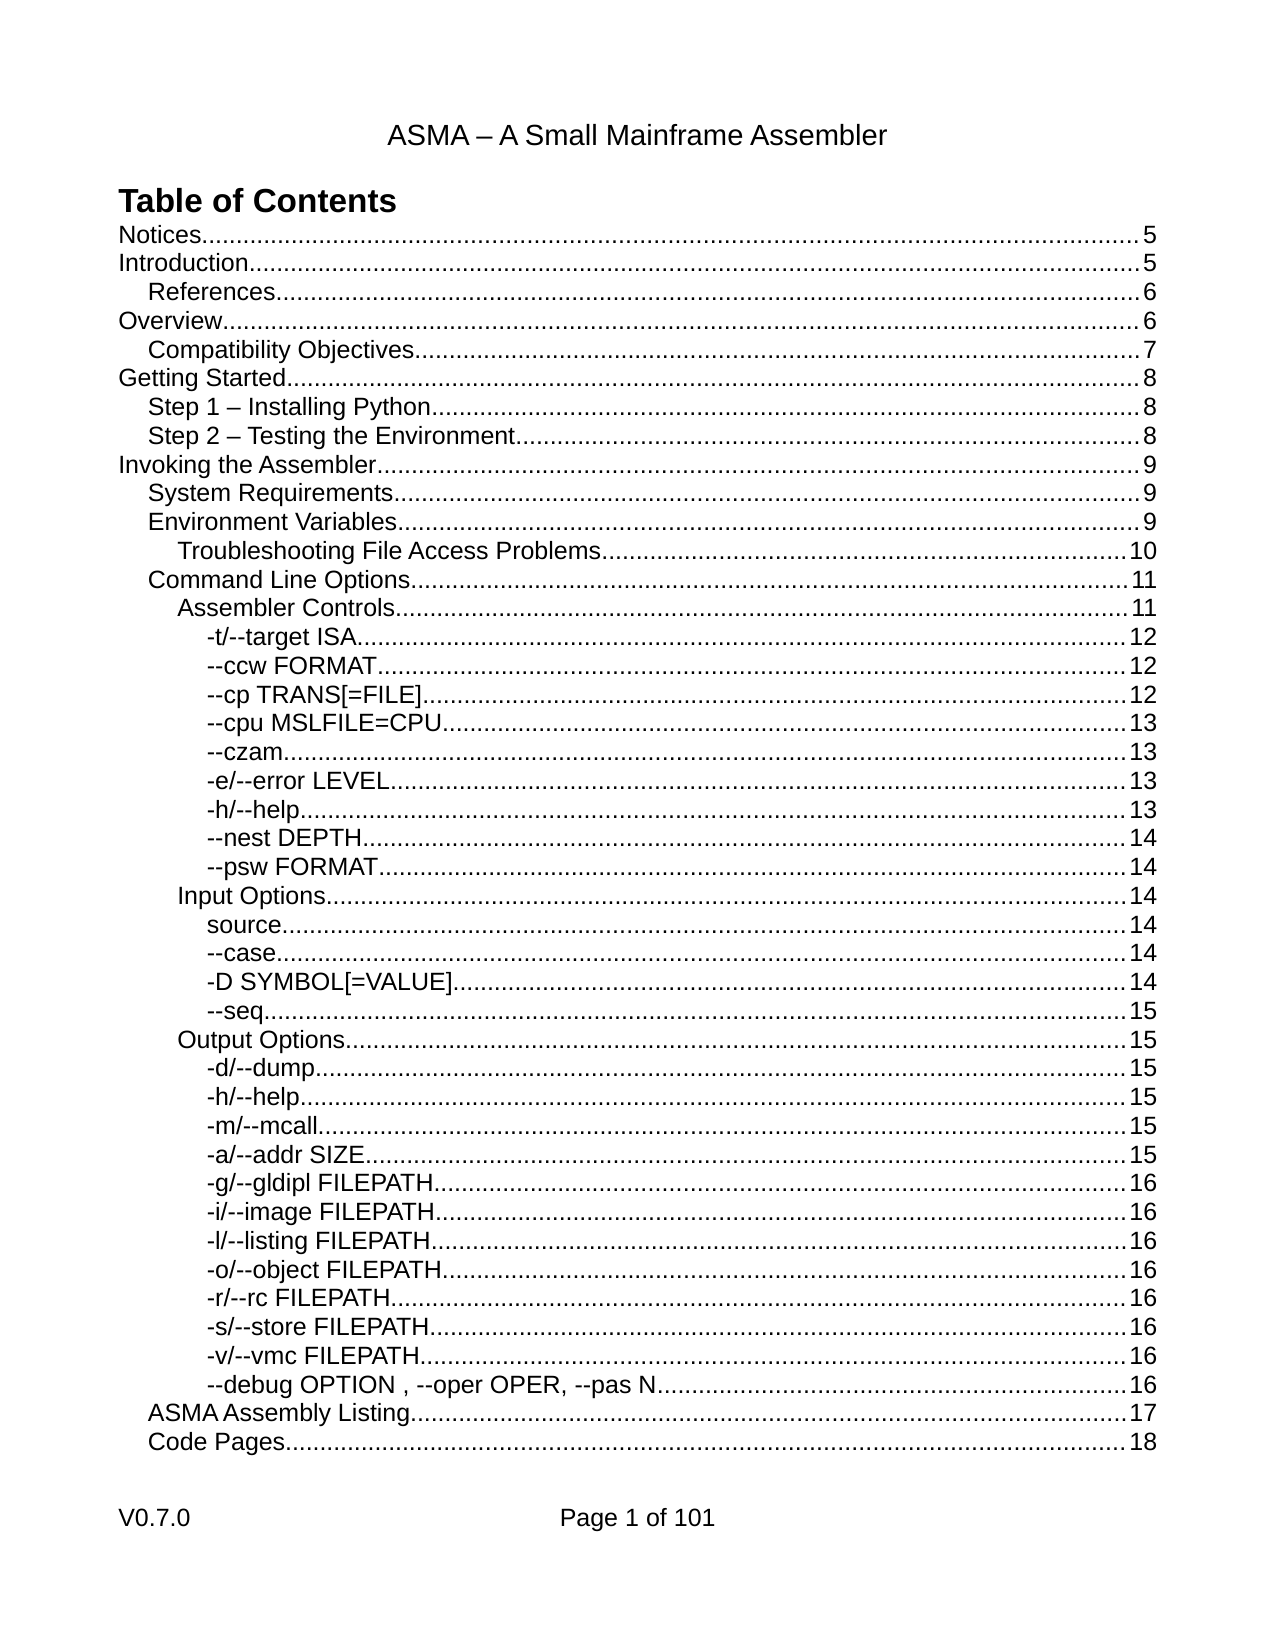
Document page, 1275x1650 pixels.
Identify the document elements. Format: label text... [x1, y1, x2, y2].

text Code Pages 18 [148, 1427, 1157, 1456]
subtitle Table of Contents [118, 181, 1157, 219]
text -a/--addr SIZE 15 [207, 1139, 1157, 1168]
text source 14 [207, 909, 1157, 938]
text --seq 15 [207, 996, 1157, 1024]
text Compatibility Objectives 7 [148, 334, 1157, 363]
text Getting Started 8 [118, 363, 1157, 392]
text Command Line Options 11 [148, 564, 1157, 593]
text Output Options 15 [177, 1024, 1157, 1053]
text --debug OPTION , --oper OPER, --pas N 16 [207, 1369, 1157, 1398]
text --nest DEPTH 14 [207, 823, 1157, 852]
text -h/--help 13 [207, 794, 1157, 823]
text Input Options 14 [177, 881, 1157, 909]
text Environment Variables 9 [148, 507, 1157, 536]
text --case 14 [207, 938, 1157, 967]
text -o/--object FILEPATH 16 [207, 1254, 1157, 1283]
text --cpu MSLFILE=CPU 13 [207, 708, 1157, 737]
text --psw FORMAT 14 [207, 852, 1157, 881]
text -D SYMBOL[=VALUE] 14 [207, 967, 1157, 996]
text -h/--help 15 [207, 1082, 1157, 1111]
text -g/--gldipl FILEPATH 16 [207, 1168, 1157, 1197]
text -d/--dump 15 [207, 1053, 1157, 1082]
text References 6 [148, 277, 1157, 306]
text Introduction 5 [118, 248, 1157, 277]
text ASMA Assembly Listing 17 [148, 1398, 1157, 1427]
text Invoking the Assembler 9 [118, 449, 1157, 478]
text -i/--image FILEPATH 16 [207, 1197, 1157, 1226]
text -t/--target ISA 12 [207, 622, 1157, 651]
text Notices 5 [118, 219, 1157, 248]
text Step 2 – Testing the Environment 8 [148, 421, 1157, 449]
text --ccw FORMAT 12 [207, 651, 1157, 679]
text Troubleshooting File Access Problems 10 [177, 536, 1157, 564]
text Step 1 – Installing Python 8 [148, 392, 1157, 421]
text -s/--store FILEPATH 16 [207, 1312, 1157, 1341]
text -r/--rc FILEPATH 16 [207, 1283, 1157, 1312]
text --cp TRANS[=FILE] 12 [207, 679, 1157, 708]
text -e/--error LEVEL 13 [207, 766, 1157, 794]
text -m/--mcall 15 [207, 1111, 1157, 1139]
text -l/--listing FILEPATH 16 [207, 1226, 1157, 1254]
text Overview 6 [118, 306, 1157, 334]
text -v/--vmc FILEPATH 16 [207, 1341, 1157, 1369]
text System Requirements 9 [148, 478, 1157, 507]
text Assembler Controls 11 [177, 593, 1157, 622]
text --czam 13 [207, 737, 1157, 766]
